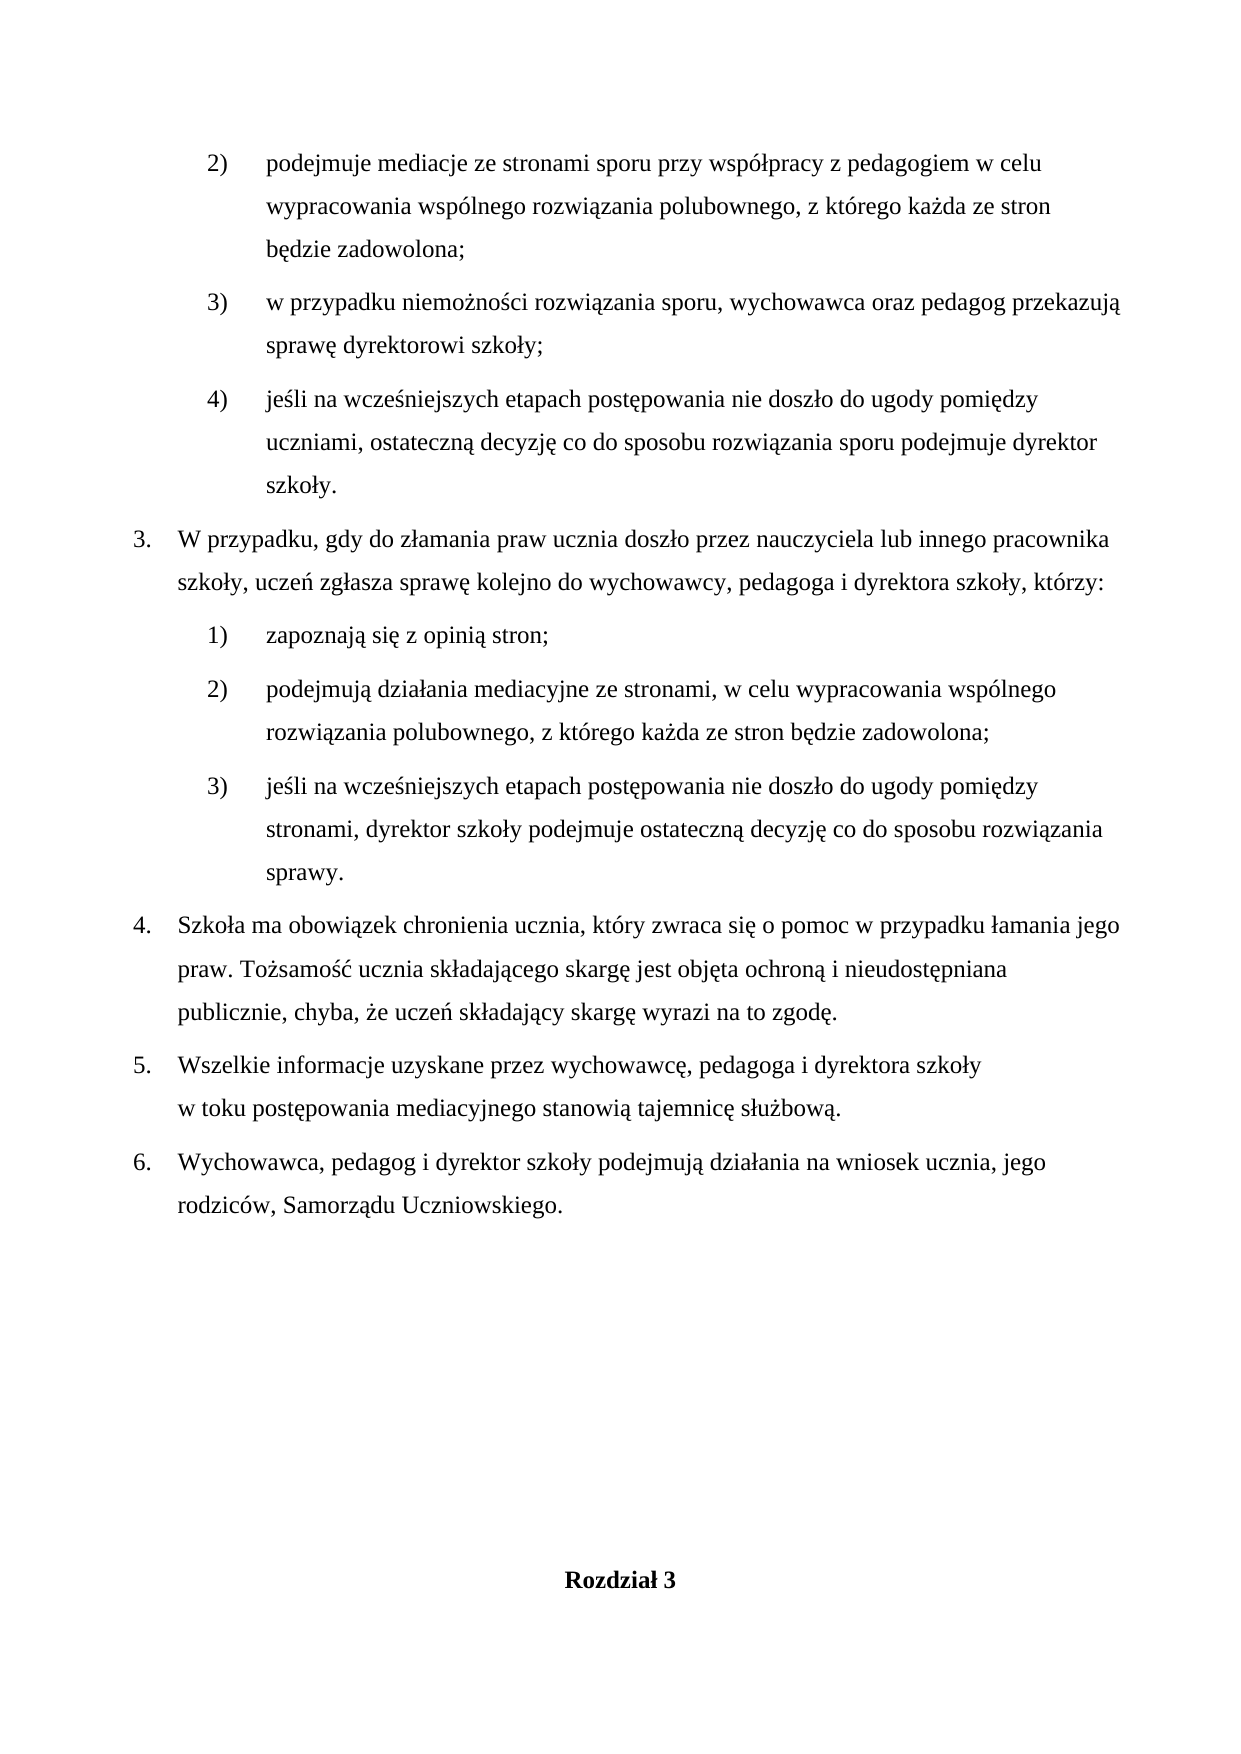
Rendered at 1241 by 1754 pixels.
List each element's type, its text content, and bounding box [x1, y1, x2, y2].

list Szkoła ma obowiązek chronienia ucznia, który zwraca się o pomoc w przypadku łamania jego praw. Tożsamość ucznia składającego skargę jest objęta ochroną i nieudostępniana publicznie, chyba, że uczeń składający skargę wyrazi na to zgodę. [133, 911, 1122, 1026]
list w przypadku niemożności rozwiązania sporu, wychowawca oraz pedagog przekazują sprawę dyrektorowi szkoły; [207, 287, 1122, 359]
list jeśli na wcześniejszych etapach postępowania nie doszło do ugody pomiędzy stronami, dyrektor szkoły podejmuje ostateczną decyzję co do sposobu rozwiązania sprawy. [207, 771, 1122, 886]
list zapoznają się z opinią stron; [207, 621, 1122, 649]
list podejmuje mediacje ze stronami sporu przy współpracy z pedagogiem w celu wypracowania wspólnego rozwiązania polubownego, z którego każda ze stron będzie zadowolona; [207, 148, 1122, 263]
text Rozdział 3 [118, 1565, 1122, 1594]
list Wychowawca, pedagog i dyrektor szkoły podejmują działania na wniosek ucznia, jego rodziców, Samorządu Uczniowskiego. [133, 1147, 1122, 1219]
list Wszelkie informacje uzyskane przez wychowawcę, pedagoga i dyrektora szkoły w toku postępowania mediacyjnego stanowią tajemnicę służbową. [133, 1050, 1122, 1122]
list jeśli na wcześniejszych etapach postępowania nie doszło do ugody pomiędzy uczniami, ostateczną decyzję co do sposobu rozwiązania sporu podejmuje dyrektor szkoły. [207, 384, 1122, 499]
list W przypadku, gdy do złamania praw ucznia doszło przez nauczyciela lub innego pracownika szkoły, uczeń zgłasza sprawę kolejno do wychowawcy, pedagoga i dyrektora szkoły, którzy: [133, 524, 1122, 596]
list podejmują działania mediacyjne ze stronami, w celu wypracowania wspólnego rozwiązania polubownego, z którego każda ze stron będzie zadowolona; [207, 674, 1122, 746]
